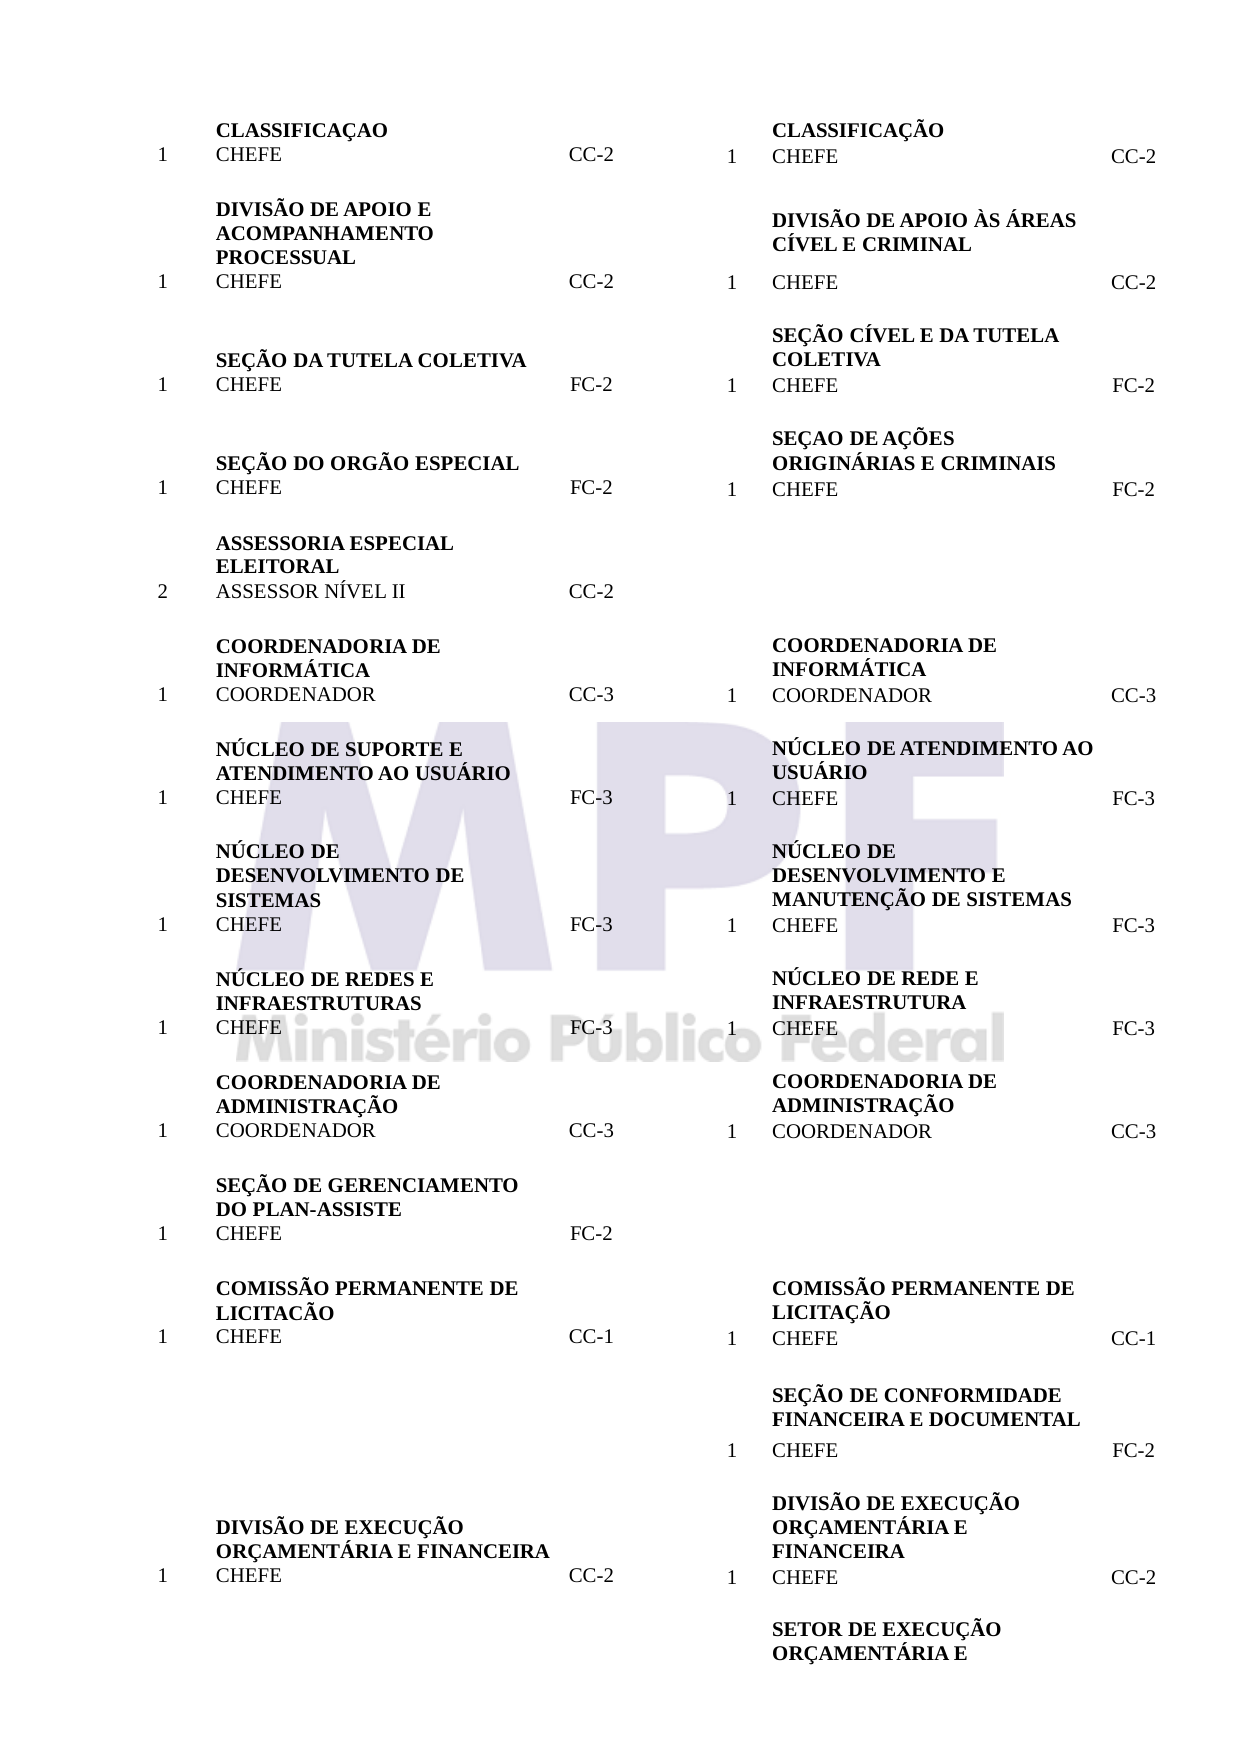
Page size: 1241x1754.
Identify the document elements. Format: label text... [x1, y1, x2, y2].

table_cell 1 [692, 1118, 769, 1145]
table_cell 1 [692, 1437, 769, 1463]
table_cell [113, 296, 212, 322]
table_cell 1 [113, 269, 212, 296]
table_cell SEÇÃO DO ORGÃO ESPECIAL [213, 426, 558, 475]
table_cell [625, 1463, 692, 1490]
table_cell FC-2 [1098, 372, 1166, 399]
table_cell [213, 1041, 558, 1068]
table_cell [558, 812, 625, 838]
table_cell [113, 1490, 212, 1563]
table_cell CHEFE [769, 1015, 1098, 1041]
table_cell FC-3 [1098, 911, 1166, 938]
table_cell [692, 812, 769, 838]
table_cell [558, 322, 625, 372]
table_cell [625, 579, 692, 605]
table_cell 1 [692, 1563, 769, 1590]
table_cell [625, 682, 692, 708]
table_cell FC-3 [1098, 1015, 1166, 1041]
table_cell [625, 911, 692, 938]
table_cell CC-1 [1098, 1324, 1166, 1351]
table_cell [692, 839, 769, 911]
table_cell 1 [113, 1324, 212, 1351]
table_cell [625, 785, 692, 812]
table_cell [692, 322, 769, 372]
table_cell CC-2 [1098, 1563, 1166, 1590]
table_cell [113, 529, 212, 578]
table_cell [625, 1378, 692, 1437]
table_cell [692, 1171, 769, 1221]
table_cell [213, 169, 558, 196]
table_cell [213, 1248, 558, 1275]
table_cell [113, 632, 212, 682]
table_cell [625, 1221, 692, 1248]
table_cell [113, 1041, 212, 1068]
table_cell CHEFE [769, 911, 1098, 938]
table_cell [113, 1351, 212, 1378]
table_cell [769, 169, 1098, 196]
table_cell CHEFE [213, 1563, 558, 1590]
table_cell [769, 1221, 1098, 1248]
table_cell [558, 1041, 625, 1068]
table_cell [1098, 322, 1166, 372]
table_cell [625, 196, 692, 269]
table_cell CHEFE [213, 911, 558, 938]
table_cell CHEFE [213, 785, 558, 812]
table_cell COORDENADORIA DE INFORMÁTICA [213, 632, 558, 682]
table_cell [692, 502, 769, 529]
table_cell [113, 1248, 212, 1275]
table_cell CC-1 [558, 1324, 625, 1351]
table_cell COMISSÃO PERMANENTE DE LICITACÃO [213, 1275, 558, 1324]
table_cell [213, 1617, 558, 1665]
table_cell [113, 735, 212, 785]
table_cell [769, 502, 1098, 529]
table_cell [769, 812, 1098, 838]
table_cell [1098, 1041, 1166, 1068]
table_cell [558, 1275, 625, 1324]
table_cell [692, 1378, 769, 1437]
table_cell [1098, 1490, 1166, 1563]
table_cell NÚCLEO DE ATENDIMENTO AO USUÁRIO [769, 735, 1098, 785]
table_cell [625, 812, 692, 838]
table_cell SEÇÃO DE CONFORMIDADE FINANCEIRA E DOCUMENTAL [769, 1378, 1098, 1437]
table_cell [558, 1378, 625, 1437]
table_cell [692, 399, 769, 426]
table_cell [1098, 169, 1166, 196]
table_cell [113, 399, 212, 426]
table_cell [113, 938, 212, 965]
table_cell [1098, 399, 1166, 426]
table_cell [113, 1171, 212, 1221]
table_cell [113, 169, 212, 196]
table_cell CLASSIFICAÇAO [213, 118, 558, 142]
table_cell FC-2 [558, 475, 625, 502]
table_cell [558, 118, 625, 142]
table_cell [625, 965, 692, 1015]
table_cell [558, 1490, 625, 1563]
table_cell [769, 938, 1098, 965]
table_cell NÚCLEO DE SUPORTE E ATENDIMENTO AO USUÁRIO [213, 735, 558, 785]
table_cell CHEFE [213, 1324, 558, 1351]
table_cell [113, 709, 212, 735]
table_cell [625, 1041, 692, 1068]
table_cell [625, 1275, 692, 1324]
table_cell [625, 1118, 692, 1145]
table_cell [1098, 118, 1166, 142]
table_cell 1 [692, 372, 769, 399]
table_cell FC-2 [558, 372, 625, 399]
table_cell [769, 605, 1098, 632]
table_cell 1 [692, 682, 769, 708]
table_cell [1098, 529, 1166, 578]
table_cell CC-2 [558, 1563, 625, 1590]
table_cell [692, 1351, 769, 1378]
table_cell [1098, 812, 1166, 838]
table_cell [558, 938, 625, 965]
table_cell CHEFE [213, 269, 558, 296]
table_cell [558, 1437, 625, 1463]
table_cell 1 [113, 1015, 212, 1041]
table_cell 1 [113, 1221, 212, 1248]
table_cell [625, 372, 692, 399]
table_cell [1098, 426, 1166, 475]
table_cell SETOR DE EXECUÇÃO ORÇAMENTÁRIA E [769, 1617, 1098, 1665]
table_cell [625, 839, 692, 911]
table_cell [558, 296, 625, 322]
table_cell SEÇAO DE AÇÕES ORIGINÁRIAS E CRIMINAIS [769, 426, 1098, 475]
table_cell 1 [113, 142, 212, 169]
table_cell CHEFE [213, 142, 558, 169]
table_cell CHEFE [769, 269, 1098, 296]
table_cell [692, 1275, 769, 1324]
table_cell [1098, 1351, 1166, 1378]
table_cell SEÇÃO DE GERENCIAMENTO DO PLAN-ASSISTE [213, 1171, 558, 1221]
table_cell 1 [692, 269, 769, 296]
table_cell [113, 1378, 212, 1437]
table_cell NÚCLEO DE REDE E INFRAESTRUTURA [769, 965, 1098, 1015]
table_cell FC-2 [1098, 475, 1166, 502]
table_cell [558, 605, 625, 632]
table_cell [692, 938, 769, 965]
table_cell [769, 1590, 1098, 1617]
table_cell [625, 296, 692, 322]
table_cell DIVISÃO DE EXECUÇÃO ORÇAMENTÁRIA E FINANCEIRA [213, 1490, 558, 1563]
table_cell CHEFE [213, 1015, 558, 1041]
table_cell [113, 605, 212, 632]
table_cell [625, 605, 692, 632]
table_cell 1 [113, 475, 212, 502]
table_cell [692, 1490, 769, 1563]
table_cell CHEFE [769, 1563, 1098, 1590]
picture [236, 899, 243, 906]
table_cell DIVISÃO DE APOIO E ACOMPANHAMENTO PROCESSUAL [213, 196, 558, 269]
table_cell COORDENADOR [769, 682, 1098, 708]
table_cell 1 [692, 1015, 769, 1041]
table_cell 1 [692, 142, 769, 169]
table_cell 1 [692, 475, 769, 502]
table_cell [769, 399, 1098, 426]
table_cell CC-2 [558, 579, 625, 605]
table_cell [625, 938, 692, 965]
table_cell [558, 735, 625, 785]
table_cell [625, 1351, 692, 1378]
table_cell [1098, 709, 1166, 735]
table_cell FC-2 [1098, 1437, 1166, 1463]
table_cell CC-2 [558, 142, 625, 169]
table_cell [692, 296, 769, 322]
table_cell [558, 502, 625, 529]
table_cell [558, 169, 625, 196]
table_cell FC-3 [558, 1015, 625, 1041]
table_cell [692, 196, 769, 269]
table_cell CHEFE [213, 475, 558, 502]
table_cell [558, 839, 625, 911]
table_cell [625, 1617, 692, 1665]
table_cell [113, 812, 212, 838]
table_cell [1098, 1248, 1166, 1275]
table_cell [769, 1041, 1098, 1068]
table_cell [558, 1068, 625, 1118]
table_cell [1098, 196, 1166, 269]
table_cell [625, 1248, 692, 1275]
table_cell 1 [113, 785, 212, 812]
table_cell [625, 1068, 692, 1118]
table_cell [113, 1145, 212, 1171]
table_cell [558, 196, 625, 269]
table_cell [558, 1145, 625, 1171]
table_cell FC-3 [1098, 785, 1166, 812]
table_cell [692, 709, 769, 735]
table_cell [692, 1617, 769, 1665]
table_cell CHEFE [769, 142, 1098, 169]
table_cell [692, 529, 769, 578]
table_cell [213, 296, 558, 322]
table_cell [213, 1437, 558, 1463]
table_cell [1098, 938, 1166, 965]
table_cell [113, 322, 212, 372]
table_cell 1 [692, 785, 769, 812]
table_cell [692, 1248, 769, 1275]
table_cell [625, 475, 692, 502]
table_cell DIVISÃO DE EXECUÇÃO ORÇAMENTÁRIA E FINANCEIRA [769, 1490, 1098, 1563]
table_cell [113, 1437, 212, 1463]
table_cell [1098, 1068, 1166, 1118]
table_cell [558, 399, 625, 426]
table_cell CC-2 [1098, 142, 1166, 169]
table_cell CC-3 [558, 682, 625, 708]
table_cell [113, 118, 212, 142]
table_cell [692, 579, 769, 605]
table_cell [1098, 1171, 1166, 1221]
table_cell [625, 269, 692, 296]
table_cell [213, 709, 558, 735]
table_cell [558, 426, 625, 475]
table_cell [625, 142, 692, 169]
picture [236, 721, 1004, 1062]
table_cell [558, 1590, 625, 1617]
table_cell CC-3 [1098, 682, 1166, 708]
table_cell [113, 1617, 212, 1665]
table_cell NÚCLEO DE REDES E INFRAESTRUTURAS [213, 965, 558, 1015]
table_cell 1 [692, 911, 769, 938]
table_cell CC-2 [1098, 269, 1166, 296]
table_cell [692, 118, 769, 142]
table_cell [625, 322, 692, 372]
table_cell [625, 169, 692, 196]
table_cell COORDENADOR [769, 1118, 1098, 1145]
table_cell [1098, 605, 1166, 632]
table_cell [1098, 965, 1166, 1015]
table_cell [558, 1617, 625, 1665]
table_cell [1098, 1463, 1166, 1490]
table_cell [692, 1041, 769, 1068]
table_cell CHEFE [769, 372, 1098, 399]
table_cell 2 [113, 579, 212, 605]
table_cell [625, 1324, 692, 1351]
table_cell [625, 1171, 692, 1221]
table_cell FC-3 [558, 911, 625, 938]
table_cell [692, 1590, 769, 1617]
table_cell ASSESSOR NÍVEL II [213, 579, 558, 605]
table_cell [213, 1351, 558, 1378]
table_cell [625, 529, 692, 578]
table_cell [213, 1145, 558, 1171]
table_cell COMISSÃO PERMANENTE DE LICITAÇÃO [769, 1275, 1098, 1324]
table_cell NÚCLEO DE DESENVOLVIMENTO DE SISTEMAS [213, 839, 558, 911]
table_cell 1 [692, 1324, 769, 1351]
table_cell [625, 1590, 692, 1617]
table_cell [625, 709, 692, 735]
table_cell [113, 1463, 212, 1490]
table_cell SEÇÃO DA TUTELA COLETIVA [213, 322, 558, 372]
table_cell [1098, 839, 1166, 911]
table_cell [213, 1378, 558, 1437]
table_cell [1098, 1221, 1166, 1248]
table_cell [692, 1463, 769, 1490]
table_cell [692, 605, 769, 632]
table_cell [692, 1221, 769, 1248]
table_cell NÚCLEO DE DESENVOLVIMENTO E MANUTENÇÃO DE SISTEMAS [769, 839, 1098, 911]
table_cell [113, 1590, 212, 1617]
table_cell [558, 709, 625, 735]
table_cell CC-3 [558, 1118, 625, 1145]
table_cell CHEFE [213, 372, 558, 399]
table_cell COORDENADORIA DE INFORMÁTICA [769, 632, 1098, 682]
table_cell [769, 296, 1098, 322]
table_cell [1098, 1378, 1166, 1437]
table_cell [625, 118, 692, 142]
table_cell [692, 632, 769, 682]
table_cell [213, 502, 558, 529]
table_cell [558, 529, 625, 578]
table_cell [213, 1590, 558, 1617]
table_cell [558, 632, 625, 682]
table_cell [558, 1351, 625, 1378]
table_cell CLASSIFICAÇÃO [769, 118, 1098, 142]
table_cell [1098, 735, 1166, 785]
table_cell CC-3 [1098, 1118, 1166, 1145]
table_cell [1098, 1617, 1166, 1665]
table_cell [625, 1145, 692, 1171]
table_cell DIVISÃO DE APOIO ÀS ÁREAS CÍVEL E CRIMINAL [769, 196, 1098, 269]
table_cell [769, 1248, 1098, 1275]
table_cell [213, 938, 558, 965]
table_cell 1 [113, 1118, 212, 1145]
table_cell [1098, 1145, 1166, 1171]
table_cell [692, 169, 769, 196]
table_cell 1 [113, 372, 212, 399]
table_cell [769, 1171, 1098, 1221]
table_cell [625, 399, 692, 426]
table_cell [625, 1563, 692, 1590]
table_cell [692, 1145, 769, 1171]
table_cell [692, 1068, 769, 1118]
table_cell [213, 812, 558, 838]
table_cell CHEFE [213, 1221, 558, 1248]
table_cell [769, 709, 1098, 735]
table_cell [1098, 579, 1166, 605]
table_cell [213, 1463, 558, 1490]
table_cell [1098, 1275, 1166, 1324]
table_cell [769, 1463, 1098, 1490]
table_cell COORDENADORIA DE ADMINISTRAÇÃO [213, 1068, 558, 1118]
table_cell CHEFE [769, 1324, 1098, 1351]
table_cell [213, 399, 558, 426]
table_cell [1098, 1590, 1166, 1617]
table_cell [558, 1171, 625, 1221]
table_cell [1098, 632, 1166, 682]
table_cell FC-2 [558, 1221, 625, 1248]
table_cell [113, 196, 212, 269]
table_cell [625, 1015, 692, 1041]
table_cell [769, 1145, 1098, 1171]
table_cell COORDENADOR [213, 682, 558, 708]
table_cell [1098, 502, 1166, 529]
table_cell [692, 735, 769, 785]
table_cell [113, 965, 212, 1015]
table_cell [625, 1437, 692, 1463]
table_cell [113, 1275, 212, 1324]
table_cell [769, 1351, 1098, 1378]
table_cell CHEFE [769, 1437, 1098, 1463]
table_cell [113, 502, 212, 529]
table_cell COORDENADORIA DE ADMINISTRAÇÃO [769, 1068, 1098, 1118]
table_cell [625, 1490, 692, 1563]
table_cell SEÇÃO CÍVEL E DA TUTELA COLETIVA [769, 322, 1098, 372]
table_cell [1098, 296, 1166, 322]
table_cell [558, 1463, 625, 1490]
table_cell [625, 426, 692, 475]
table_cell [692, 965, 769, 1015]
table_cell FC-3 [558, 785, 625, 812]
table_cell [769, 579, 1098, 605]
table_cell CHEFE [769, 785, 1098, 812]
table_cell 1 [113, 682, 212, 708]
table_cell [558, 1248, 625, 1275]
table_cell [113, 1068, 212, 1118]
table_cell [558, 965, 625, 1015]
table_cell COORDENADOR [213, 1118, 558, 1145]
table_cell [692, 426, 769, 475]
table_cell [625, 502, 692, 529]
table_cell [213, 605, 558, 632]
table_cell [625, 632, 692, 682]
table_cell [113, 839, 212, 911]
table_cell ASSESSORIA ESPECIAL ELEITORAL [213, 529, 558, 578]
table_cell [113, 426, 212, 475]
table_cell [769, 529, 1098, 578]
table_cell [625, 735, 692, 785]
table_cell 1 [113, 911, 212, 938]
table_cell 1 [113, 1563, 212, 1590]
table_cell CHEFE [769, 475, 1098, 502]
table_cell CC-2 [558, 269, 625, 296]
